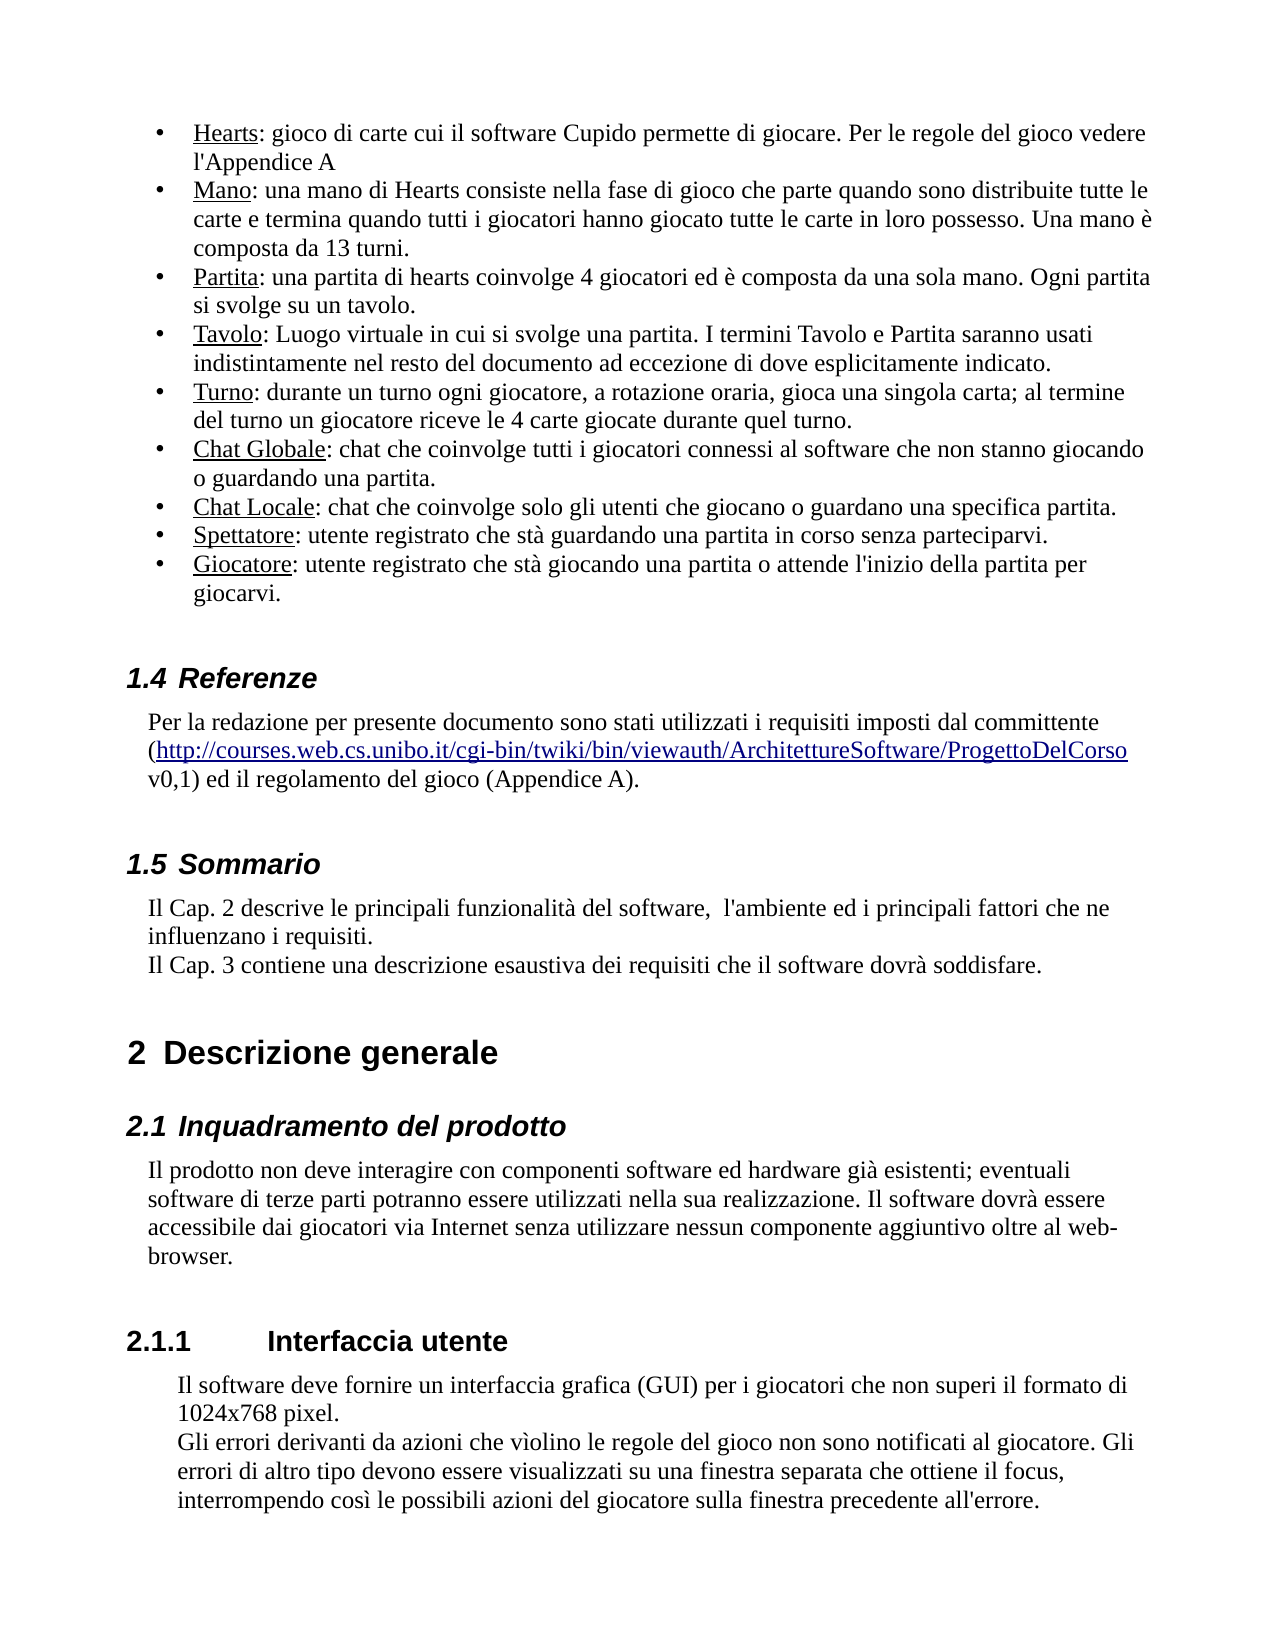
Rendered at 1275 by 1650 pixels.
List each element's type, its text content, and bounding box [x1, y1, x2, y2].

list Giocatore: utente registrato che stà giocando una partita o attende l'inizio della partita per giocarvi. [156, 549, 1157, 607]
text Il prodotto non deve interagire con componenti software ed hardware già esistenti; eventuali software di terze parti potranno essere utilizzati nella sua realizzazione. Il software dovrà essere accessibile dai giocatori via Internet senza utilizzare nessun componente aggiuntivo oltre al web-browser. [148, 1155, 1157, 1270]
subtitle Sommario [118, 847, 1157, 880]
text Il Cap. 3 contiene una descrizione esaustiva dei requisiti che il software dovrà soddisfare. [148, 950, 1157, 979]
text Gli errori derivanti da azioni che vìolino le regole del gioco non sono notificati al giocatore. Gli errori di altro tipo devono essere visualizzati su una finestra separata che ottiene il focus, interrompendo così le possibili azioni del giocatore sulla finestra precedente all'errore. [177, 1427, 1157, 1513]
subtitle Descrizione generale [118, 1033, 1157, 1071]
subtitle Inquadramento del prodotto [118, 1109, 1157, 1142]
list Spettatore: utente registrato che stà guardando una partita in corso senza parteciparvi. [156, 521, 1157, 549]
list Tavolo: Luogo virtuale in cui si svolge una partita. I termini Tavolo e Partita saranno usati indistintamente nel resto del documento ad eccezione di dove esplicitamente indicato. [156, 319, 1157, 377]
list Chat Globale: chat che coinvolge tutti i giocatori connessi al software che non stanno giocando o guardando una partita. [156, 434, 1157, 492]
list Hearts: gioco di carte cui il software Cupido permette di giocare. Per le regole del gioco vedere l'Appendice A [156, 118, 1157, 176]
list Mano: una mano di Hearts consiste nella fase di gioco che parte quando sono distribuite tutte le carte e termina quando tutti i giocatori hanno giocato tutte le carte in loro possesso. Una mano è composta da 13 turni. [156, 176, 1157, 262]
text Per la redazione per presente documento sono stati utilizzati i requisiti imposti dal committente (http://courses.web.cs.unibo.it/cgi-bin/twiki/bin/viewauth/ArchitettureSoftware/ProgettoDelCorso v0,1) ed il regolamento del gioco (Appendice A). [148, 707, 1157, 793]
subtitle Interfaccia utente [118, 1324, 1157, 1357]
list Turno: durante un turno ogni giocatore, a rotazione oraria, gioca una singola carta; al termine del turno un giocatore riceve le 4 carte giocate durante quel turno. [156, 377, 1157, 434]
list Partita: una partita di hearts coinvolge 4 giocatori ed è composta da una sola mano. Ogni partita si svolge su un tavolo. [156, 262, 1157, 319]
subtitle Referenze [118, 661, 1157, 694]
text Il software deve fornire un interfaccia grafica (GUI) per i giocatori che non superi il formato di 1024x768 pixel. [177, 1370, 1157, 1427]
text Il Cap. 2 descrive le principali funzionalità del software, l'ambiente ed i principali fattori che ne influenzano i requisiti. [148, 893, 1157, 950]
list Chat Locale: chat che coinvolge solo gli utenti che giocano o guardano una specifica partita. [156, 492, 1157, 521]
